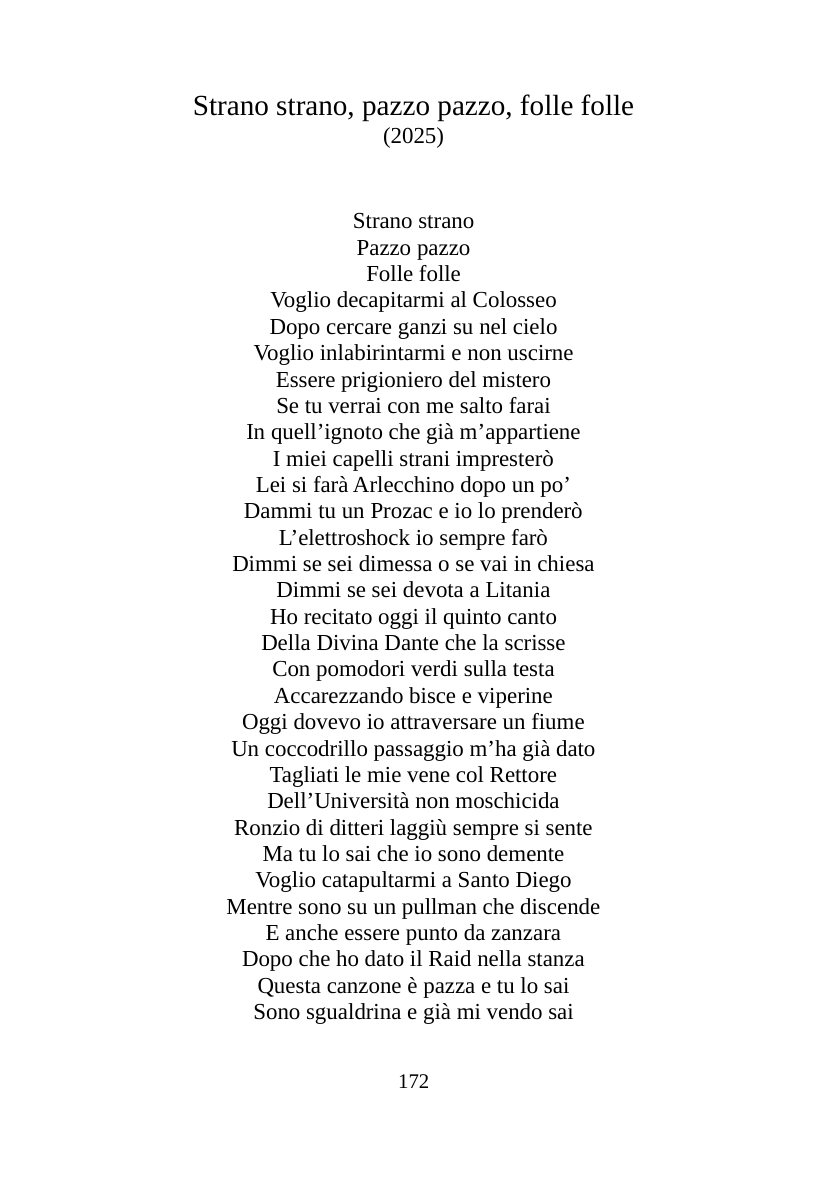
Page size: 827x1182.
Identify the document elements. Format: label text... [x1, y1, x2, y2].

text Della Divina Dante che la scrisse [88, 629, 738, 656]
text L’elettroshock io sempre farò [88, 524, 738, 550]
text Ma tu lo sai che io sono demente [88, 840, 738, 866]
text Essere prigioniero del mistero [88, 366, 738, 392]
text Sono sgualdrina e già mi vendo sai [88, 998, 738, 1024]
text Con pomodori verdi sulla testa [88, 656, 738, 682]
text Dammi tu un Prozac e io lo prenderò [88, 497, 738, 524]
text Ho recitato oggi il quinto canto [88, 603, 738, 629]
text Ronzio di ditteri laggiù sempre si sente [88, 814, 738, 840]
text Strano strano [88, 207, 738, 234]
text Se tu verrai con me salto farai [88, 392, 738, 418]
text Strano strano, pazzo pazzo, folle folle (2025) [88, 88, 738, 148]
text I miei capelli strani impresterò [88, 445, 738, 471]
text Mentre sono su un pullman che discende [88, 893, 738, 919]
text In quell’ignoto che già m’appartiene [88, 418, 738, 445]
text Questa canzone è pazza e tu lo sai [88, 972, 738, 998]
text Dimmi se sei dimessa o se vai in chiesa [88, 550, 738, 576]
text Voglio catapultarmi a Santo Diego [88, 866, 738, 893]
text Voglio decapitarmi al Colosseo [88, 287, 738, 313]
text Tagliati le mie vene col Rettore [88, 761, 738, 787]
text Pazzo pazzo [88, 234, 738, 260]
text Un coccodrillo passaggio m’ha già dato [88, 734, 738, 761]
text E anche essere punto da zanzara [88, 919, 738, 945]
text Dopo cercare ganzi su nel cielo [88, 313, 738, 339]
text Lei si farà Arlecchino dopo un po’ [88, 471, 738, 497]
text Dopo che ho dato il Raid nella stanza [88, 945, 738, 972]
text Folle folle [88, 260, 738, 287]
text Oggi dovevo io attraversare un fiume [88, 708, 738, 734]
text Dimmi se sei devota a Litania [88, 576, 738, 603]
text Accarezzando bisce e viperine [88, 682, 738, 708]
text Voglio inlabirintarmi e non uscirne [88, 339, 738, 366]
text Dell’Università non moschicida [88, 787, 738, 814]
